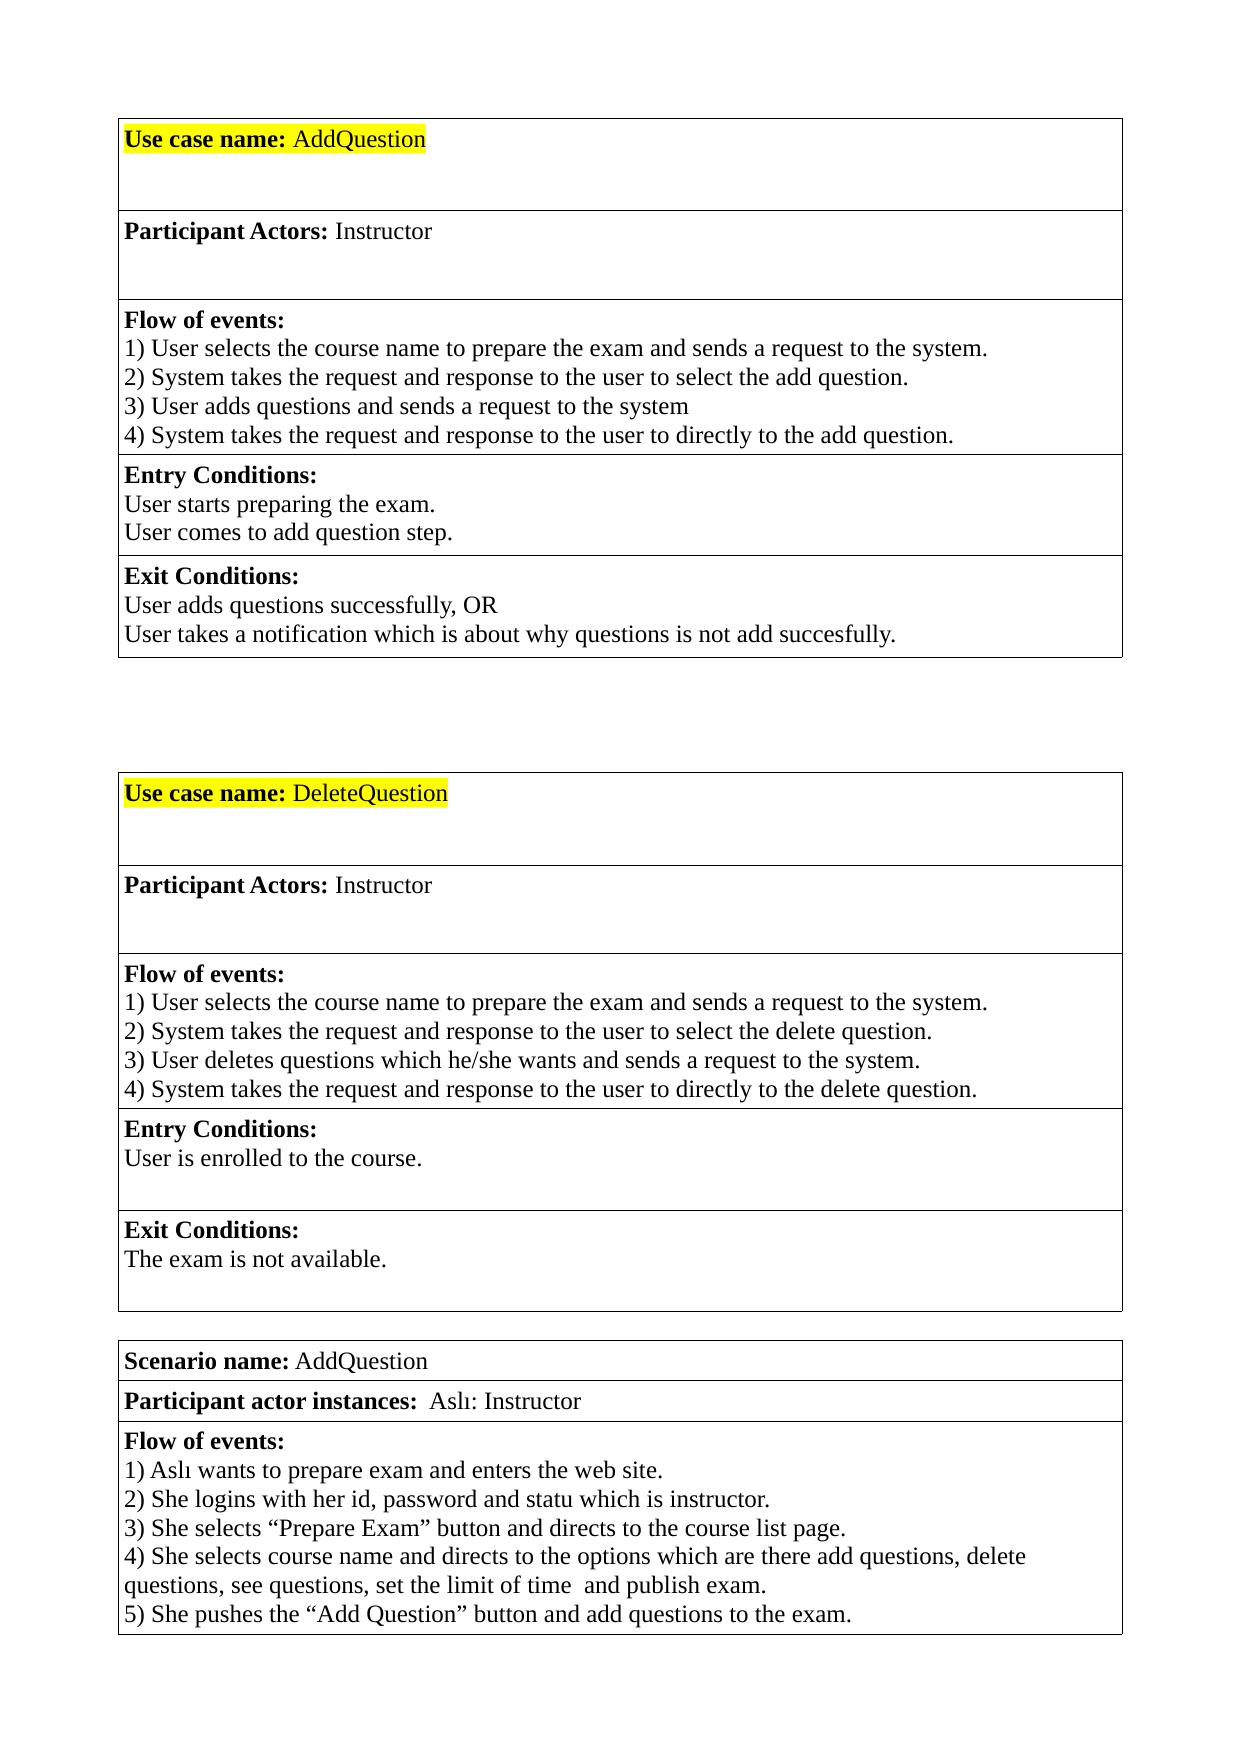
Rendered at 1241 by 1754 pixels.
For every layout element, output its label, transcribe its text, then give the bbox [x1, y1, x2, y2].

table_header Use case name: AddQuestion [119, 119, 1122, 210]
table_cell Flow of events: 1) User selects the course name to prepare the exam and sends a request to the system. 2) System takes the request and response to the user to select the add question. 3) User adds questions and sends a request to the system 4) System takes the request and response to the user to directly to the add question. [119, 300, 1122, 454]
table_cell Entry Conditions: User starts preparing the exam. User comes to add question step. [119, 455, 1122, 555]
table_cell Entry Conditions: User is enrolled to the course. [119, 1109, 1122, 1209]
table_cell Participant actor instances: Aslı: Instructor [119, 1381, 1122, 1421]
table_cell Participant Actors: Instructor [119, 211, 1122, 299]
table_cell Participant Actors: Instructor [119, 866, 1122, 953]
table_cell Exit Conditions: User adds questions successfully, OR User takes a notification which is about why questions is not add succesfully. [119, 556, 1122, 657]
table_header Scenario name: AddQuestion [119, 1341, 1122, 1380]
table_cell Flow of events: 1) Aslı wants to prepare exam and enters the web site. 2) She logins with her id, password and statu which is instructor. 3) She selects “Prepare Exam” button and directs to the course list page. 4) She selects course name and directs to the options which are there add questions, delete questions, see questions, set the limit of time and publish exam. 5) She pushes the “Add Question” button and add questions to the exam. [119, 1422, 1122, 1633]
table_cell Exit Conditions: The exam is not available. [119, 1211, 1122, 1311]
table_header Use case name: DeleteQuestion [119, 773, 1122, 864]
table_cell Flow of events: 1) User selects the course name to prepare the exam and sends a request to the system. 2) System takes the request and response to the user to select the delete question. 3) User deletes questions which he/she wants and sends a request to the system. 4) System takes the request and response to the user to directly to the delete question. [119, 954, 1122, 1108]
